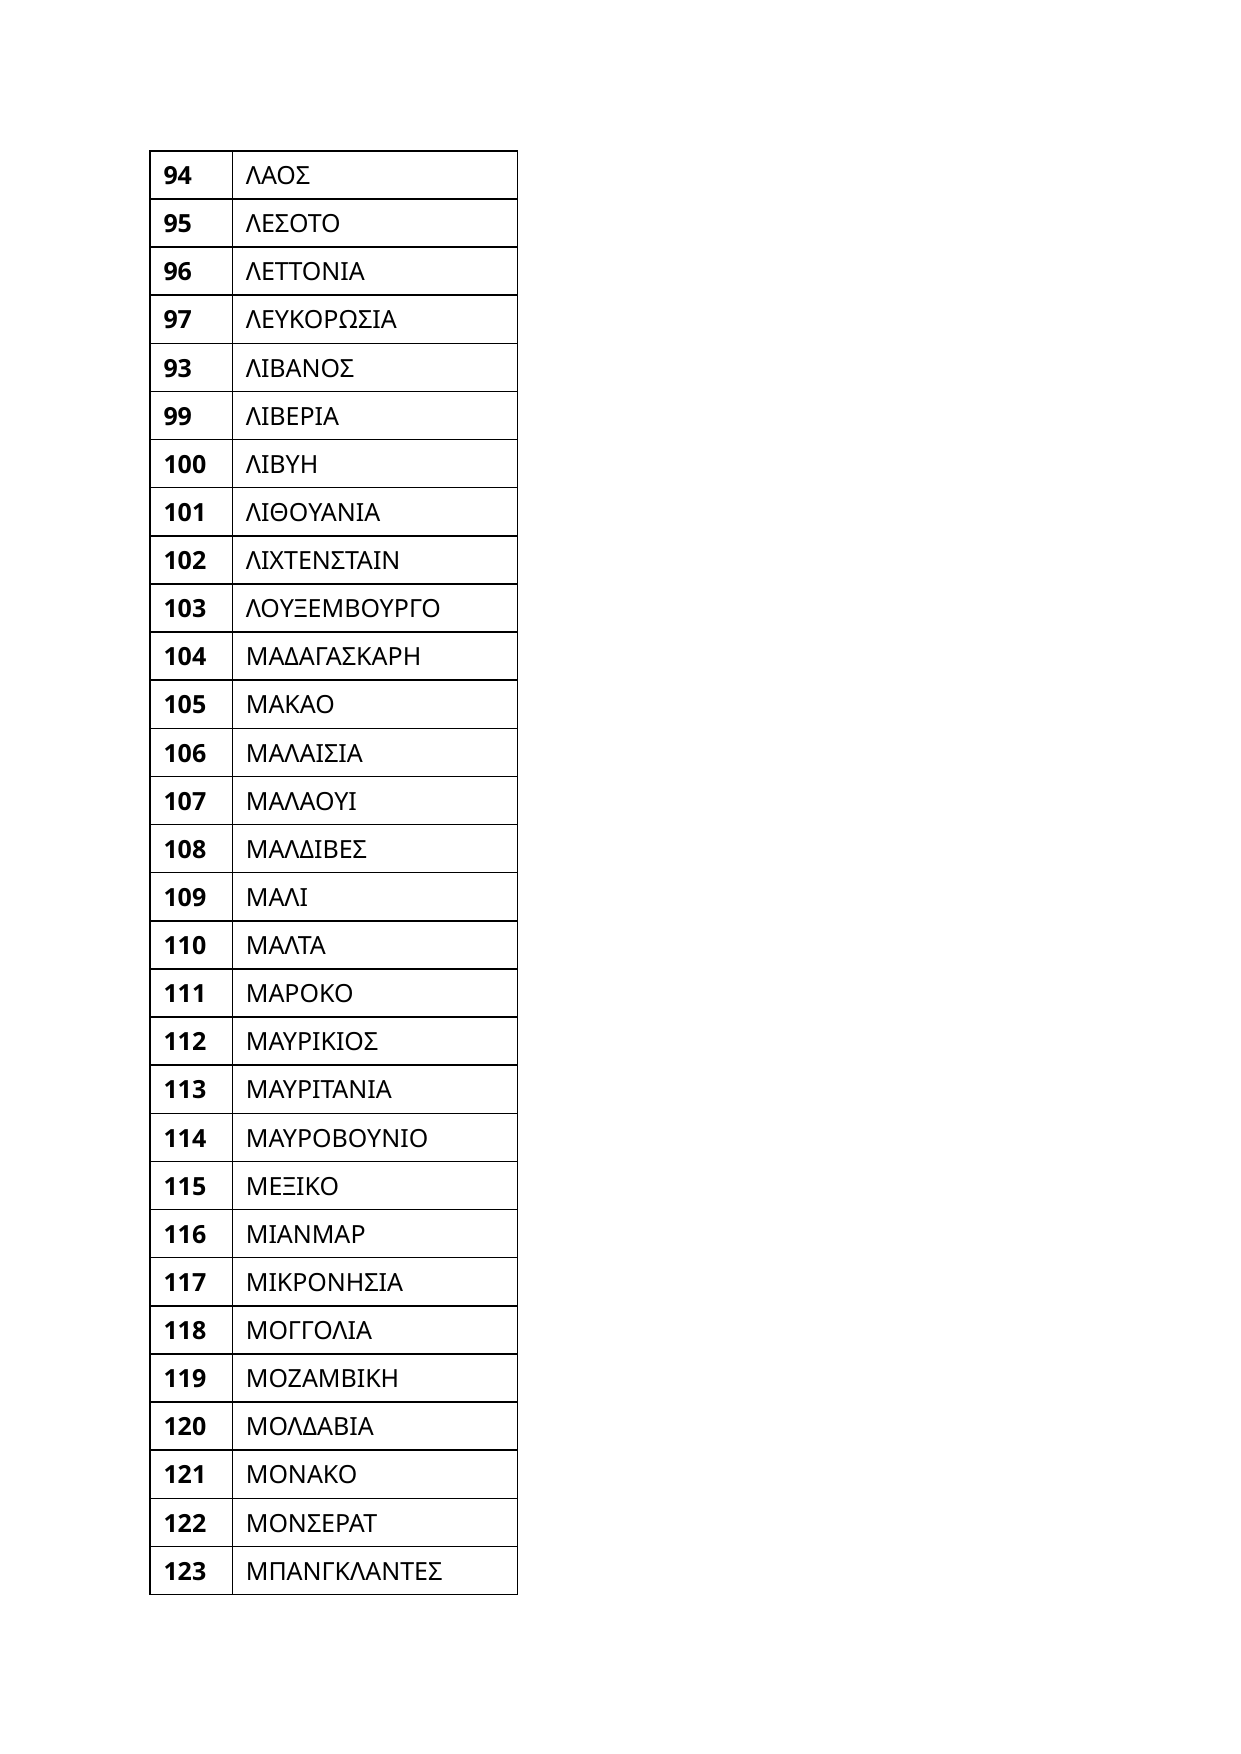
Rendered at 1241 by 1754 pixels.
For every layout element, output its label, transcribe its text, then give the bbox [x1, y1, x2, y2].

table_cell 120 [151, 1403, 232, 1449]
table_cell 117 [151, 1258, 232, 1305]
table_cell ΜΟΖΑΜΒΙΚΗ [233, 1355, 517, 1401]
table_cell ΜΑΛΑΙΣΙΑ [233, 729, 517, 776]
table_cell ΜΑΥΡΙΚΙΟΣ [233, 1018, 517, 1064]
table_cell 93 [151, 344, 232, 391]
table_cell ΛΑΟΣ [233, 152, 517, 198]
table_cell ΜΑΥΡΟΒΟΥΝΙΟ [233, 1114, 517, 1161]
table_cell ΛΕΣΟΤΟ [233, 200, 517, 246]
table_cell 122 [151, 1499, 232, 1546]
table_cell ΛΙΒΑΝΟΣ [233, 344, 517, 391]
table_cell 115 [151, 1162, 232, 1209]
table_cell 102 [151, 537, 232, 583]
table_cell 114 [151, 1114, 232, 1161]
table_cell 103 [151, 585, 232, 631]
table_cell ΛΙΒΥΗ [233, 440, 517, 487]
table_cell 99 [151, 392, 232, 439]
table_cell ΜΟΛΔΑΒΙΑ [233, 1403, 517, 1449]
table_cell 94 [151, 152, 232, 198]
table_cell 118 [151, 1307, 232, 1353]
table_cell 96 [151, 248, 232, 294]
table_cell 105 [151, 681, 232, 727]
table_cell ΜΑΛΙ [233, 873, 517, 920]
table_cell ΜΟΝΣΕΡΑΤ [233, 1499, 517, 1546]
table_cell 113 [151, 1066, 232, 1112]
table_cell 101 [151, 488, 232, 535]
table_cell ΜΙΑΝΜΑΡ [233, 1210, 517, 1257]
table_cell ΜΑΛΤΑ [233, 922, 517, 968]
table_cell ΜΑΥΡΙΤΑΝΙΑ [233, 1066, 517, 1112]
table_cell 104 [151, 633, 232, 679]
table_cell 100 [151, 440, 232, 487]
table_cell ΜΑΚΑΟ [233, 681, 517, 727]
table_cell ΜΟΓΓΟΛΙΑ [233, 1307, 517, 1353]
table_cell ΜΟΝΑΚΟ [233, 1451, 517, 1497]
table_cell ΜΑΡΟΚΟ [233, 970, 517, 1016]
table_cell ΜΠΑΝΓΚΛΑΝΤΕΣ [233, 1547, 517, 1594]
table_cell ΛΙΧΤΕΝΣΤΑΙΝ [233, 537, 517, 583]
table_cell ΛΕΥΚΟΡΩΣΙΑ [233, 296, 517, 342]
table_cell 107 [151, 777, 232, 824]
table_cell ΜΙΚΡΟΝΗΣΙΑ [233, 1258, 517, 1305]
table_cell ΜΕΞΙΚΟ [233, 1162, 517, 1209]
table_cell 106 [151, 729, 232, 776]
table_cell 97 [151, 296, 232, 342]
table_cell ΛΕΤΤΟΝΙΑ [233, 248, 517, 294]
table_cell 95 [151, 200, 232, 246]
table_cell 108 [151, 825, 232, 872]
table_cell ΛΙΘΟΥΑΝΙΑ [233, 488, 517, 535]
table_cell 121 [151, 1451, 232, 1497]
table_cell ΛΟΥΞΕΜΒΟΥΡΓΟ [233, 585, 517, 631]
table_cell ΜΑΛΑΟΥΙ [233, 777, 517, 824]
table_cell 111 [151, 970, 232, 1016]
table_cell 116 [151, 1210, 232, 1257]
table_cell 123 [151, 1547, 232, 1594]
table_cell 110 [151, 922, 232, 968]
table_cell ΜΑΔΑΓΑΣΚΑΡΗ [233, 633, 517, 679]
table_cell 112 [151, 1018, 232, 1064]
table_cell ΜΑΛΔΙΒΕΣ [233, 825, 517, 872]
table_cell 119 [151, 1355, 232, 1401]
table_cell 109 [151, 873, 232, 920]
table_cell ΛΙΒΕΡΙΑ [233, 392, 517, 439]
